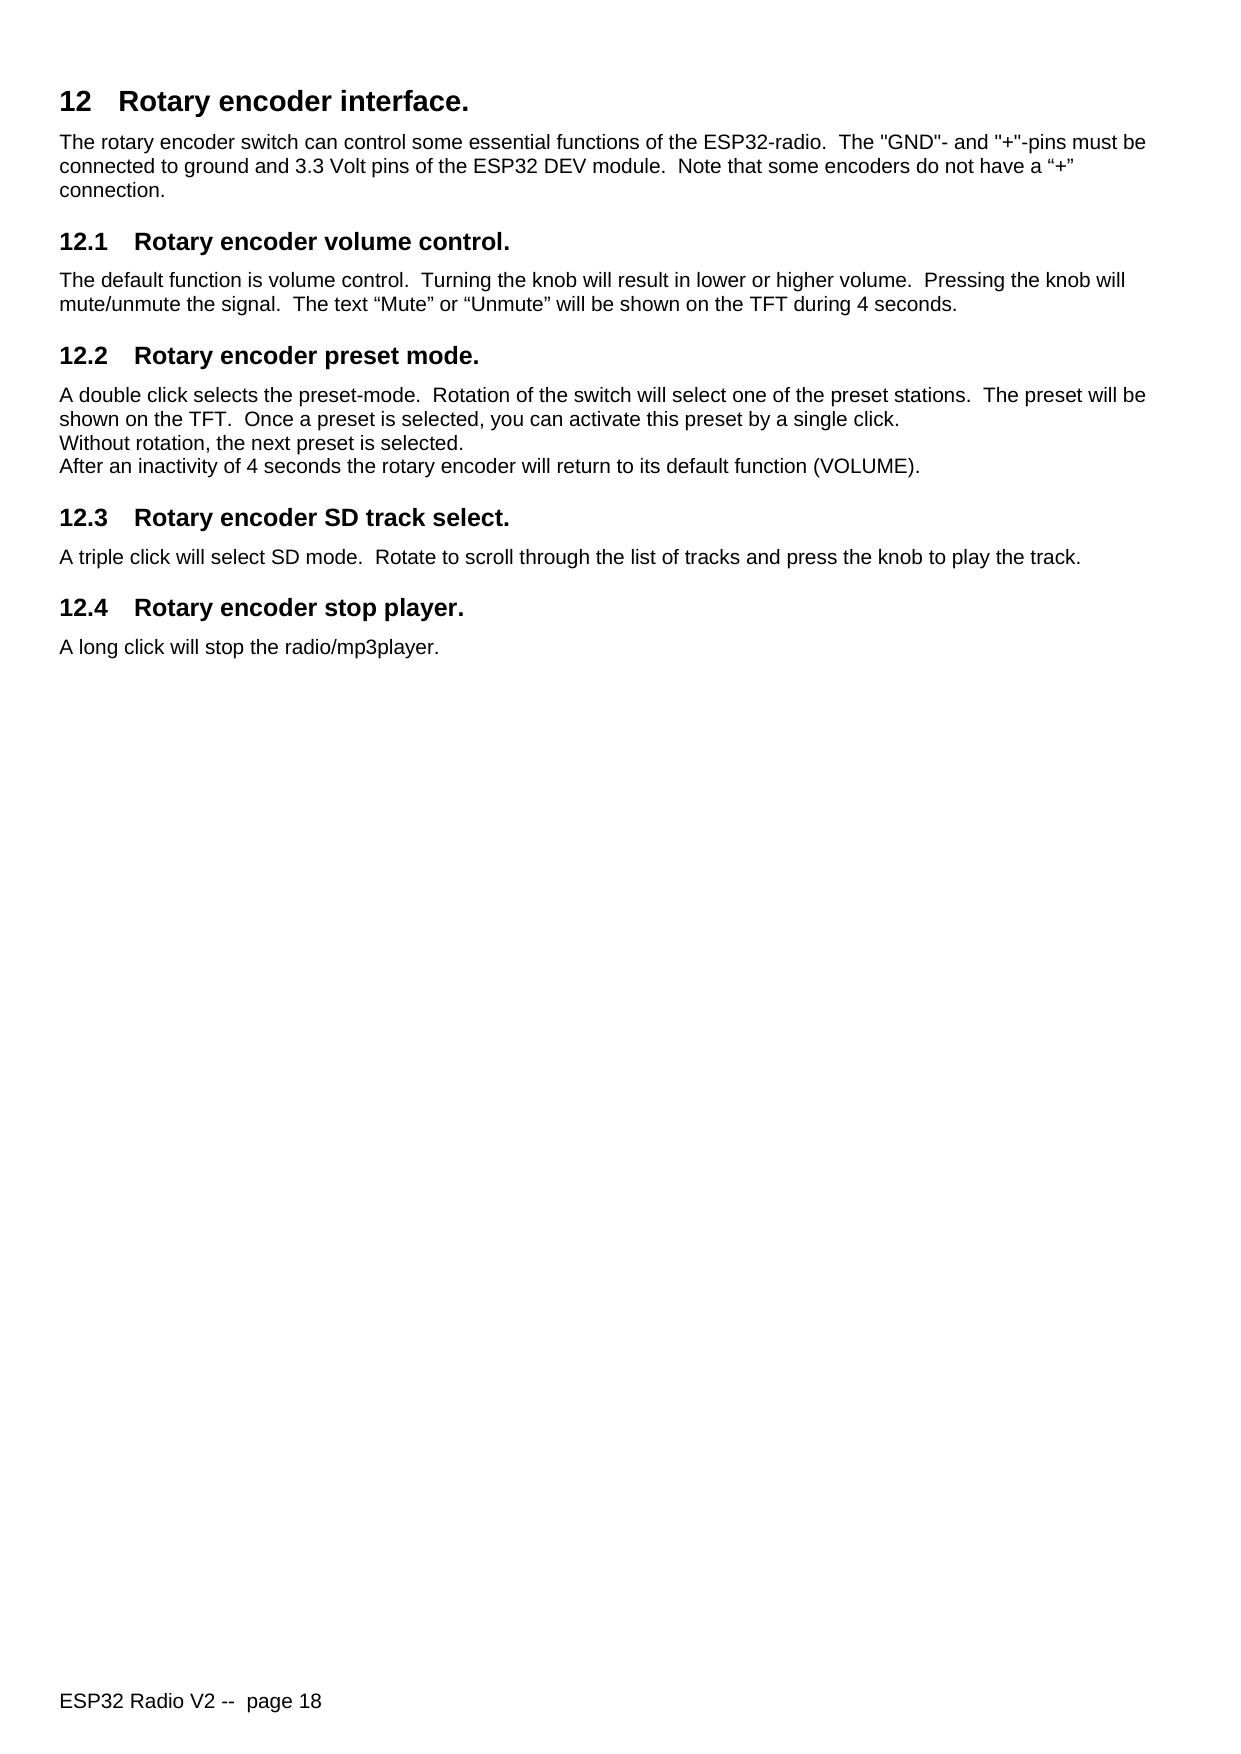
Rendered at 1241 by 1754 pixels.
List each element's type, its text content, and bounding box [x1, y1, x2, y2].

subtitle Rotary encoder interface. [59, 84, 1181, 118]
text The rotary encoder switch can control some essential functions of the ESP32-radio. The "GND"- and "+"-pins must be connected to ground and 3.3 Volt pins of the ESP32 DEV module. Note that some encoders do not have a “+” connection. [59, 130, 1181, 202]
text The default function is volume control. Turning the knob will result in lower or higher volume. Pressing the knob will mute/unmute the signal. The text “Mute” or “Unmute” will be shown on the TFT during 4 seconds. [59, 268, 1181, 316]
subtitle Rotary encoder preset mode. [59, 341, 1181, 370]
text A double click selects the preset-mode. Rotation of the switch will select one of the preset stations. The preset will be shown on the TFT. Once a preset is selected, you can activate this preset by a single click. Without rotation, the next preset is selected. [59, 382, 1181, 454]
subtitle Rotary encoder stop player. [59, 593, 1181, 622]
text A triple click will select SD mode. Rotate to scroll through the list of tracks and press the knob to play the track. [59, 544, 1181, 568]
subtitle Rotary encoder volume control. [59, 227, 1181, 256]
text A long click will stop the radio/mp3player. [59, 635, 1181, 659]
text After an inactivity of 4 seconds the rotary encoder will return to its default function (VOLUME). [59, 454, 1181, 478]
subtitle Rotary encoder SD track select. [59, 503, 1181, 532]
